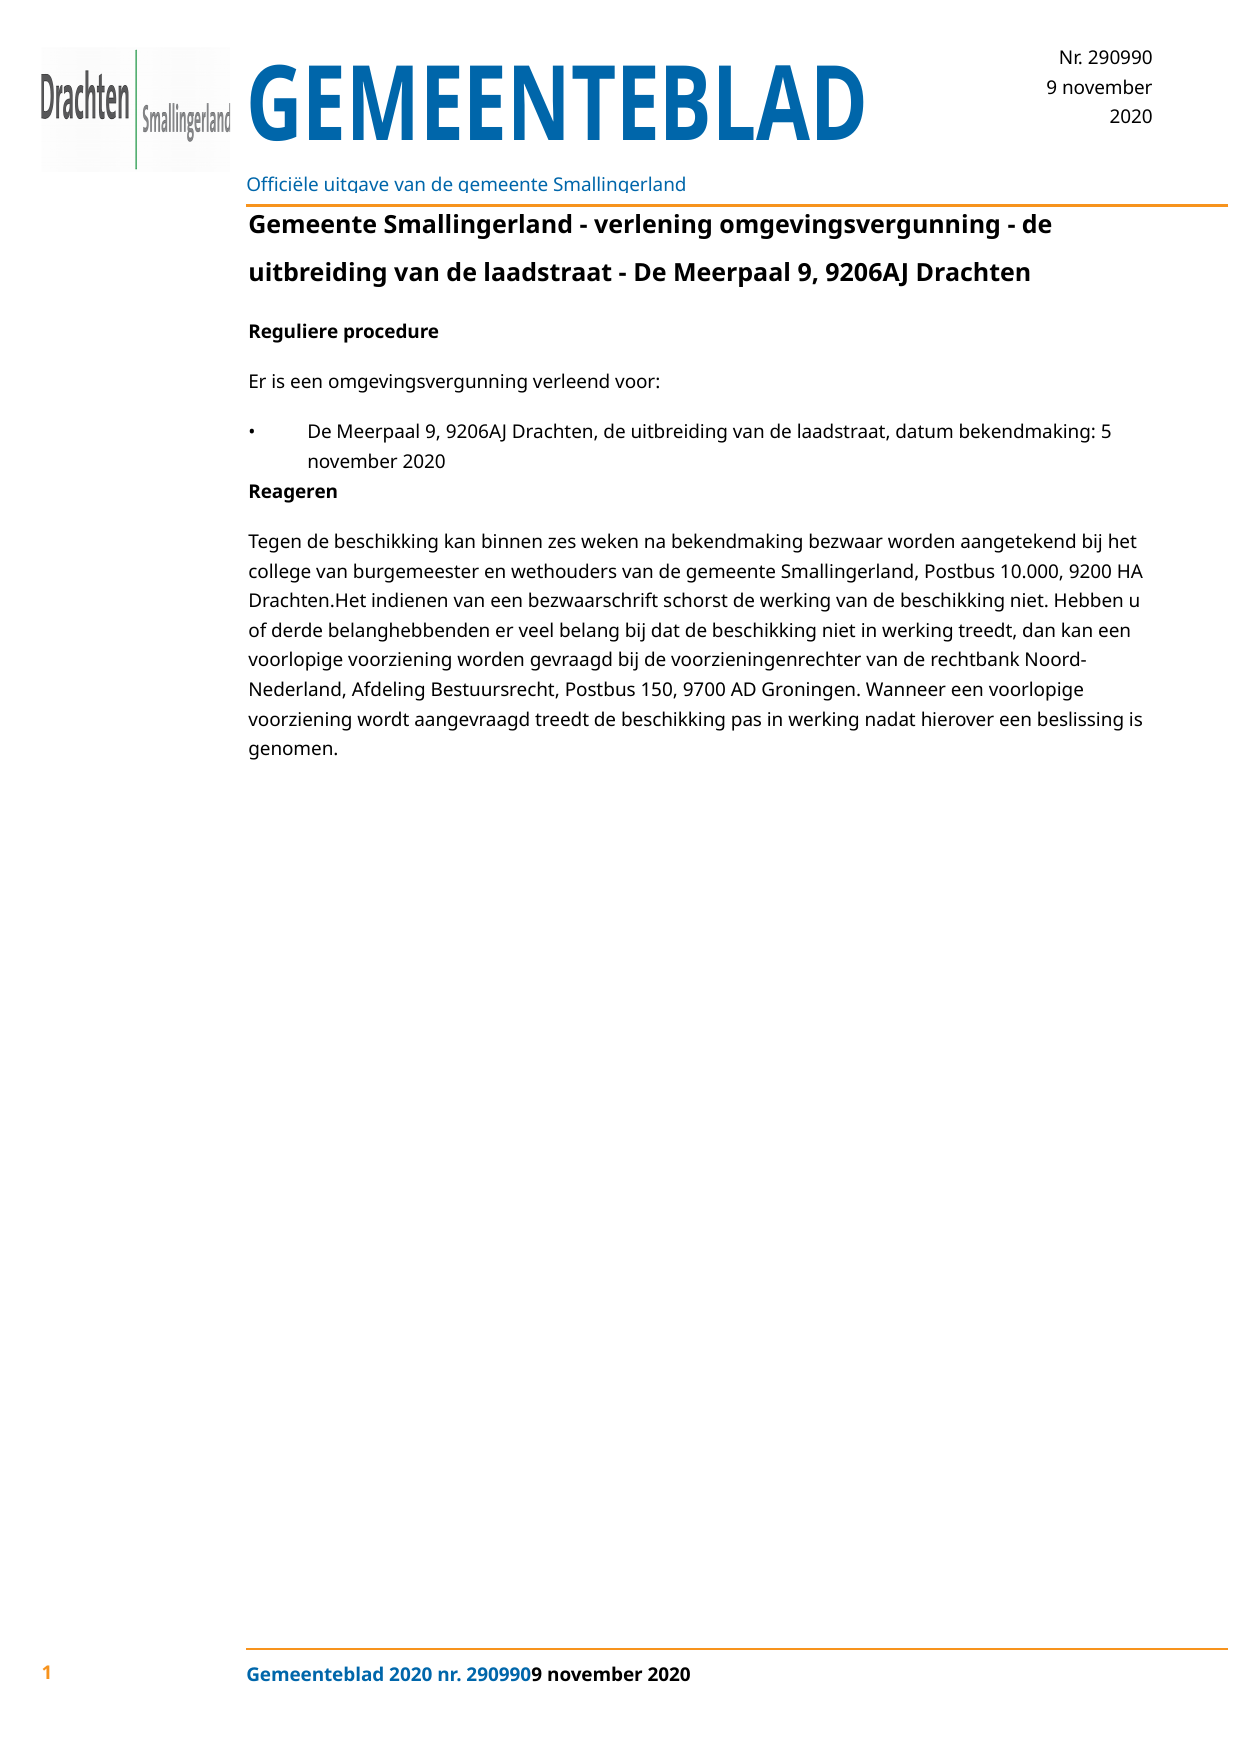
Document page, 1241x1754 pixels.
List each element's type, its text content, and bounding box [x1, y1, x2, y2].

list De Meerpaal 9, 9206AJ Drachten, de uitbreiding van de laadstraat, datum bekendmaking: 5 november 2020 [248, 419, 1152, 474]
text Gemeente Smallingerland - verlening omgevingsvergunning - de uitbreiding van de laadstraat - De Meerpaal 9, 9206AJ Drachten [248, 207, 1152, 288]
text Tegen de beschikking kan binnen zes weken na bekendmaking bezwaar worden aangetekend bij het college van burgemeester en wethouders van de gemeente Smallingerland, Postbus 10.000, 9200 HA Drachten.Het indienen van een bezwaarschrift schorst de werking van de beschikking niet. Hebben u of derde belanghebbenden er veel belang bij dat de beschikking niet in werking treedt, dan kan een voorlopige voorziening worden gevraagd bij de voorzieningenrechter van de rechtbank Noord-Nederland, Afdeling Bestuursrecht, Postbus 150, 9700 AD Groningen. Wanneer een voorlopige voorziening wordt aangevraagd treedt de beschikking pas in werking nadat hierover een beslissing is genomen. [248, 528, 1152, 761]
text Reageren [248, 478, 1152, 504]
text Er is een omgevingsvergunning verleend voor: [248, 368, 1152, 394]
text Reguliere procedure [248, 318, 1152, 344]
picture [41, 47, 231, 172]
